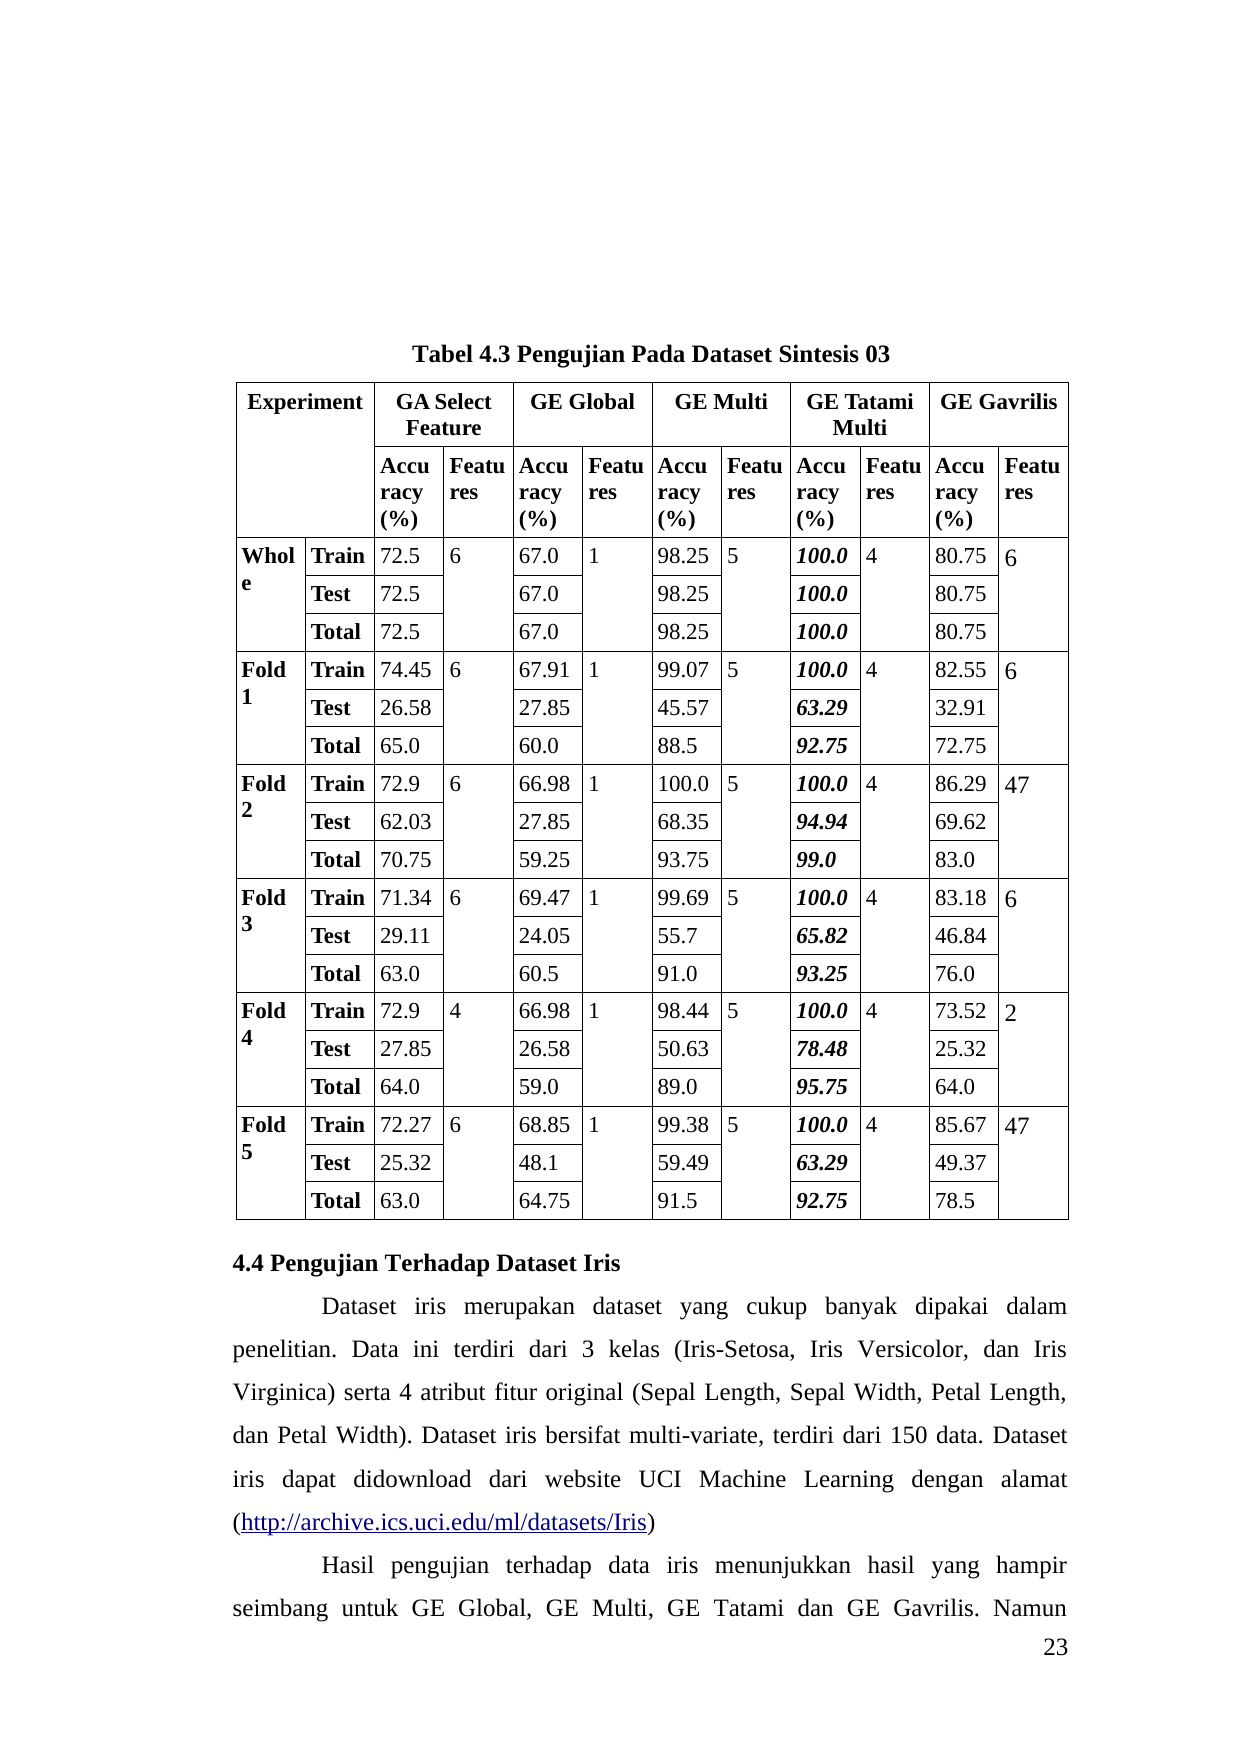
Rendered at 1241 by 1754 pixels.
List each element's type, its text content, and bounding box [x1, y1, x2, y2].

table_header GE Global [514, 383, 652, 446]
table_cell Fold 3 [237, 879, 305, 992]
table_cell 1 [583, 1107, 652, 1219]
table_cell 6 [999, 538, 1068, 651]
table_cell 99.0 [791, 841, 860, 878]
table_cell 5 [722, 993, 790, 1106]
table_cell 100.0 [791, 879, 860, 916]
table_cell Train [306, 652, 374, 688]
table_cell 59.25 [514, 841, 582, 878]
table_cell 67.0 [514, 614, 582, 651]
table_cell 6 [999, 652, 1068, 764]
table_header GE Multi [653, 383, 790, 446]
table_cell 99.07 [653, 652, 721, 688]
table_cell 1 [583, 538, 652, 651]
table_cell 25.32 [930, 1031, 998, 1068]
table_cell 72.5 [375, 576, 443, 613]
table_cell 100.0 [791, 1107, 860, 1143]
table_cell 67.0 [514, 576, 582, 613]
table_cell 92.75 [791, 727, 860, 764]
table_cell 99.69 [653, 879, 721, 916]
table_cell 4 [861, 993, 929, 1106]
table_cell 5 [722, 879, 790, 992]
table_cell 100.0 [653, 765, 721, 802]
table_cell 48.1 [514, 1145, 582, 1181]
table_cell 98.44 [653, 993, 721, 1030]
table_cell Test [306, 690, 374, 726]
table_cell 72.27 [375, 1107, 443, 1143]
table_cell 4 [861, 765, 929, 878]
table_cell 1 [583, 879, 652, 992]
table_cell 63.29 [791, 1145, 860, 1181]
table_cell 27.85 [514, 690, 582, 726]
table_cell 63.0 [375, 955, 443, 992]
table_cell 24.05 [514, 917, 582, 954]
table_cell 4 [444, 993, 513, 1106]
table_cell Whole [237, 538, 305, 651]
table_cell 6 [444, 1107, 513, 1219]
table_cell 85.67 [930, 1107, 998, 1143]
table_cell Accuracy (%) [375, 447, 443, 537]
table_cell Train [306, 1107, 374, 1143]
table_cell 72.9 [375, 765, 443, 802]
table_cell Train [306, 765, 374, 802]
text Tabel 4.3 Pengujian Pada Dataset Sintesis 03 [232, 339, 1068, 367]
table_cell 60.5 [514, 955, 582, 992]
table_cell 82.55 [930, 652, 998, 688]
table_cell 1 [583, 993, 652, 1106]
table_cell 26.58 [375, 690, 443, 726]
table_cell 64.0 [375, 1069, 443, 1106]
table_cell Accuracy (%) [930, 447, 998, 537]
table_cell 67.91 [514, 652, 582, 688]
table_cell 6 [444, 879, 513, 992]
table_cell 5 [722, 652, 790, 764]
table_cell 68.85 [514, 1107, 582, 1143]
table_header GA Select Feature [375, 383, 513, 446]
table_cell 27.85 [514, 803, 582, 840]
table_cell 95.75 [791, 1069, 860, 1106]
table_cell 4 [861, 652, 929, 764]
table_header GE Gavrilis [930, 383, 1068, 446]
table_cell 100.0 [791, 652, 860, 688]
table_cell 50.63 [653, 1031, 721, 1068]
table_cell Test [306, 803, 374, 840]
table_cell 5 [722, 1107, 790, 1219]
table_cell 62.03 [375, 803, 443, 840]
table_cell 64.75 [514, 1182, 582, 1219]
table_cell 6 [999, 879, 1068, 992]
table_cell 25.32 [375, 1145, 443, 1181]
table_cell Fold 4 [237, 993, 305, 1106]
table_cell 55.7 [653, 917, 721, 954]
table_cell 72.5 [375, 538, 443, 575]
table_cell 67.0 [514, 538, 582, 575]
table_cell Accuracy (%) [514, 447, 582, 537]
table_cell 49.37 [930, 1145, 998, 1181]
table_cell 100.0 [791, 765, 860, 802]
table_cell Train [306, 879, 374, 916]
table_cell 100.0 [791, 614, 860, 651]
table_cell 80.75 [930, 576, 998, 613]
table_cell Test [306, 1145, 374, 1181]
table_cell 80.75 [930, 614, 998, 651]
table_cell 74.45 [375, 652, 443, 688]
table_cell 63.0 [375, 1182, 443, 1219]
table_cell Fold 5 [237, 1107, 305, 1219]
table_cell 59.49 [653, 1145, 721, 1181]
table_cell Features [583, 447, 652, 537]
table_cell 83.0 [930, 841, 998, 878]
subtitle Pengujian Terhadap Dataset Iris [232, 1248, 1068, 1277]
table_cell Fold 2 [237, 765, 305, 878]
table_cell 1 [583, 652, 652, 764]
table_cell 63.29 [791, 690, 860, 726]
table_cell 59.0 [514, 1069, 582, 1106]
table_cell 100.0 [791, 576, 860, 613]
table_cell 92.75 [791, 1182, 860, 1219]
table_cell 93.75 [653, 841, 721, 878]
table_cell 2 [999, 993, 1068, 1106]
table_cell Total [306, 727, 374, 764]
table_cell 93.25 [791, 955, 860, 992]
table_cell Total [306, 955, 374, 992]
table_cell 99.38 [653, 1107, 721, 1143]
table_cell 6 [444, 765, 513, 878]
table_cell 98.25 [653, 538, 721, 575]
table_cell 98.25 [653, 614, 721, 651]
table_header Experiment [237, 383, 374, 537]
table_cell 45.57 [653, 690, 721, 726]
table_cell 69.47 [514, 879, 582, 916]
table_cell Train [306, 538, 374, 575]
table_cell 86.29 [930, 765, 998, 802]
table_cell 5 [722, 765, 790, 878]
table_cell 64.0 [930, 1069, 998, 1106]
table_cell 100.0 [791, 538, 860, 575]
table_cell 60.0 [514, 727, 582, 764]
table_cell Test [306, 576, 374, 613]
table_cell 78.5 [930, 1182, 998, 1219]
table_cell Features [444, 447, 513, 537]
table_cell 4 [861, 1107, 929, 1219]
table_cell 47 [999, 1107, 1068, 1219]
table_cell Test [306, 1031, 374, 1068]
table_cell Total [306, 841, 374, 878]
table_cell 6 [444, 538, 513, 651]
table_cell 65.82 [791, 917, 860, 954]
table_cell Test [306, 917, 374, 954]
table_cell 100.0 [791, 993, 860, 1030]
table_cell 69.62 [930, 803, 998, 840]
table_cell 76.0 [930, 955, 998, 992]
table_cell 91.0 [653, 955, 721, 992]
table_cell 1 [583, 765, 652, 878]
table_cell 66.98 [514, 993, 582, 1030]
table_cell 72.75 [930, 727, 998, 764]
table_cell 71.34 [375, 879, 443, 916]
table_cell 6 [444, 652, 513, 764]
table_cell Features [999, 447, 1068, 537]
table_cell 91.5 [653, 1182, 721, 1219]
table_cell 89.0 [653, 1069, 721, 1106]
table_header GE Tatami Multi [791, 383, 929, 446]
table_cell Total [306, 1069, 374, 1106]
table_cell Features [861, 447, 929, 537]
table_cell 83.18 [930, 879, 998, 916]
table_cell Fold 1 [237, 652, 305, 764]
table_cell 47 [999, 765, 1068, 878]
table_cell 70.75 [375, 841, 443, 878]
table_cell 72.5 [375, 614, 443, 651]
table_cell 66.98 [514, 765, 582, 802]
table_cell 72.9 [375, 993, 443, 1030]
table_cell Train [306, 993, 374, 1030]
table_cell Features [722, 447, 790, 537]
table_cell 73.52 [930, 993, 998, 1030]
table_cell 4 [861, 538, 929, 651]
table_cell 80.75 [930, 538, 998, 575]
table_cell Accuracy (%) [653, 447, 721, 537]
table_cell 26.58 [514, 1031, 582, 1068]
table_cell 65.0 [375, 727, 443, 764]
table_cell 94.94 [791, 803, 860, 840]
table_cell Accuracy (%) [791, 447, 860, 537]
table_cell 29.11 [375, 917, 443, 954]
table_cell 68.35 [653, 803, 721, 840]
table_cell 46.84 [930, 917, 998, 954]
table_cell 32.91 [930, 690, 998, 726]
table_cell Total [306, 1182, 374, 1219]
table_cell 4 [861, 879, 929, 992]
table_cell 98.25 [653, 576, 721, 613]
table_cell 78.48 [791, 1031, 860, 1068]
table_cell Total [306, 614, 374, 651]
table_cell 88.5 [653, 727, 721, 764]
table_cell 5 [722, 538, 790, 651]
text Dataset iris merupakan dataset yang cukup banyak dipakai dalam penelitian. Data ini terdiri dari 3 kelas (Iris-Setosa, Iris Versicolor, dan Iris Virginica) serta 4 atribut fitur original (Sepal Length, Sepal Width, Petal Length, dan Petal Width). Dataset iris bersifat multi-variate, terdiri dari 150 data. Dataset iris dapat didownload dari website UCI Machine Learning dengan alamat (http://archive.ics.uci.edu/ml/datasets/Iris) [232, 1291, 1068, 1536]
table_cell 27.85 [375, 1031, 443, 1068]
text Hasil pengujian terhadap data iris menunjukkan hasil yang hampir seimbang untuk GE Global, GE Multi, GE Tatami dan GE Gavrilis. Namun [232, 1550, 1068, 1622]
